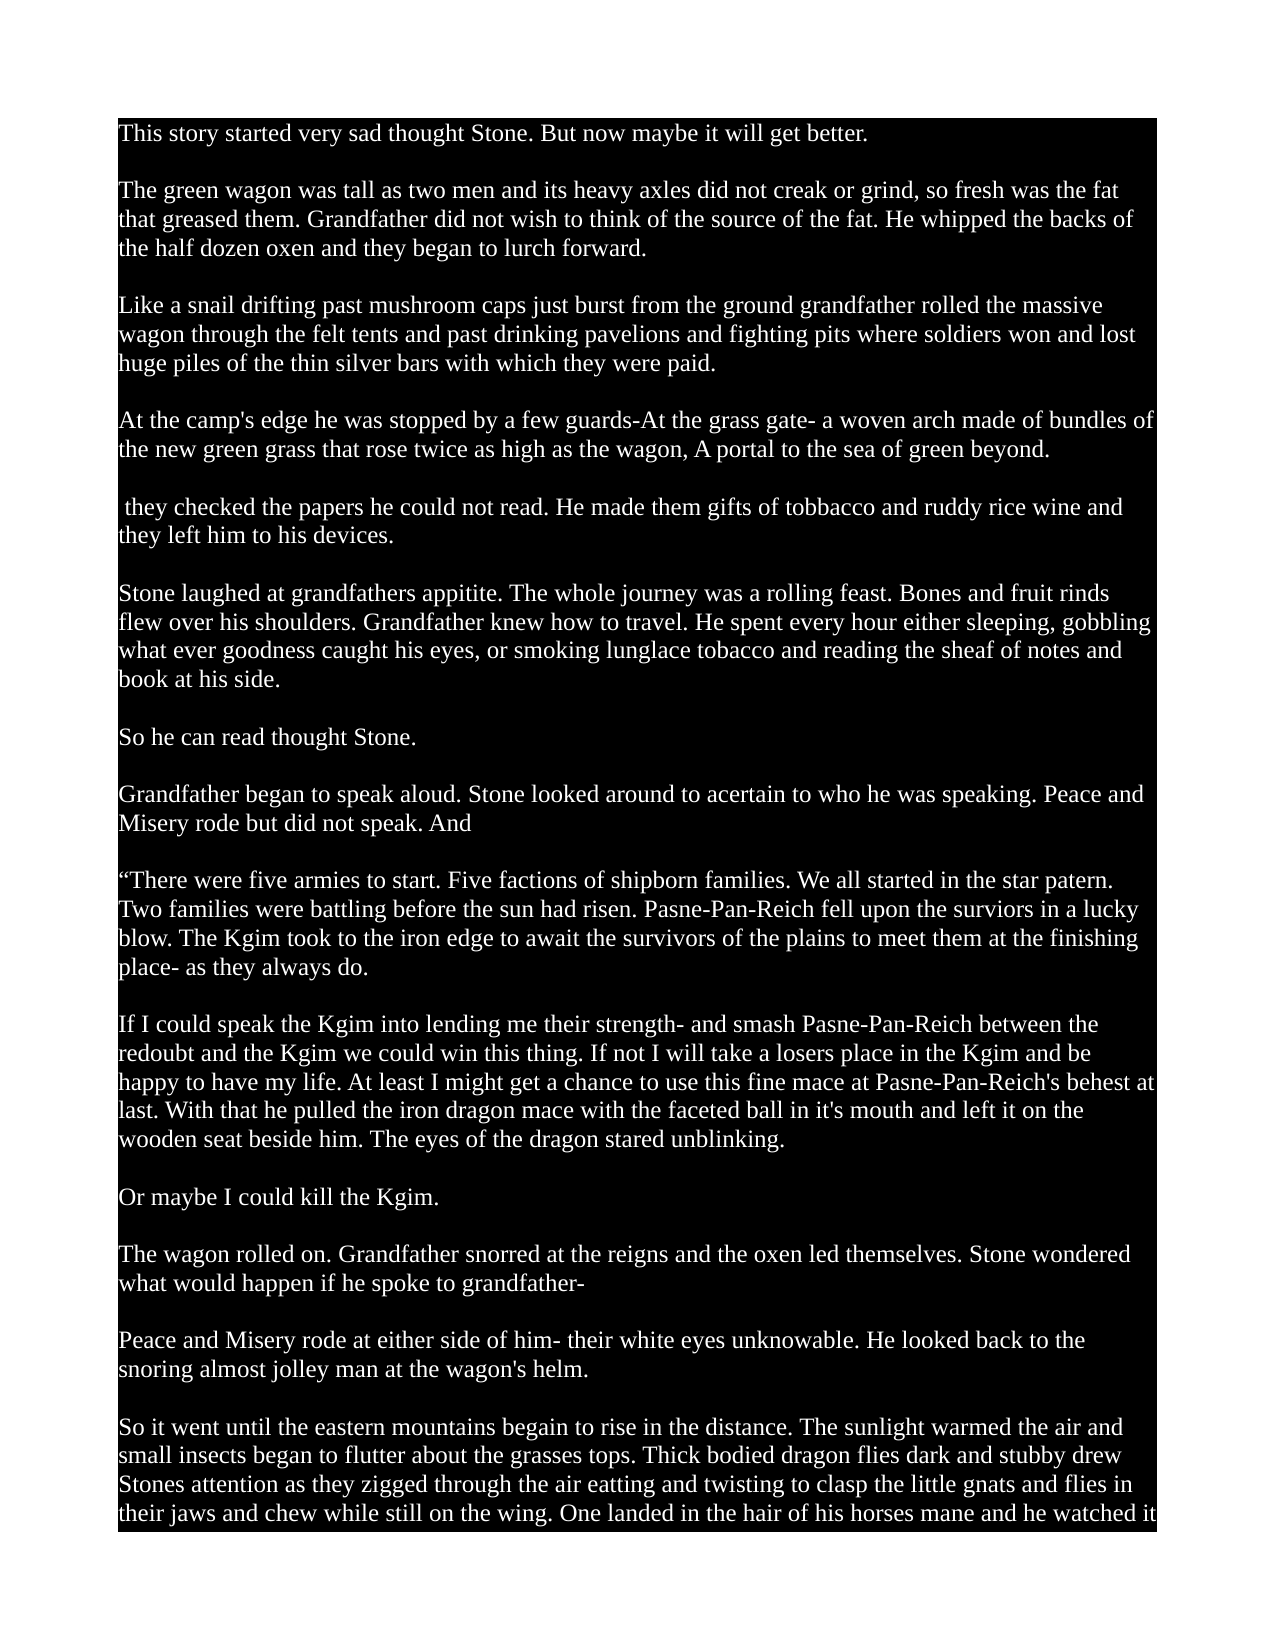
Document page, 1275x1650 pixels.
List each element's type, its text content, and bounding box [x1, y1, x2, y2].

text This story started very sad thought Stone. But now maybe it will get better. [118, 118, 1157, 147]
text Peace and Misery rode at either side of him- their white eyes unknowable. He looked back to the snoring almost jolley man at the wagon's helm. So it went until the eastern mountains begain to rise in the distance. The sunlight warmed the air and small insects began to flutter about the grasses tops. Thick bodied dragon flies dark and stubby drew Stones attention as they zigged through the air eatting and twisting to clasp the little gnats and flies in their jaws and chew while still on the wing. One landed in the hair of his horses mane and he watched it [118, 1326, 1157, 1527]
text The green wagon was tall as two men and its heavy axles did not creak or grind, so fresh was the fat that greased them. Grandfather did not wish to think of the source of the fat. He whipped the backs of the half dozen oxen and they began to lurch forward. Like a snail drifting past mushroom caps just burst from the ground grandfather rolled the massive wagon through the felt tents and past drinking pavelions and fighting pits where soldiers won and lost huge piles of the thin silver bars with which they were paid. At the camp's edge he was stopped by a few guards-At the grass gate- a woven arch made of bundles of the new green grass that rose twice as high as the wagon, A portal to the sea of green beyond. they checked the papers he could not read. He made them gifts of tobbacco and ruddy rice wine and they left him to his devices. Stone laughed at grandfathers appitite. The whole journey was a rolling feast. Bones and fruit rinds flew over his shoulders. Grandfather knew how to travel. He spent every hour either sleeping, gobbling what ever goodness caught his eyes, or smoking lunglace tobacco and reading the sheaf of notes and book at his side. [118, 176, 1157, 693]
text Or maybe I could kill the Kgim. [118, 1182, 1157, 1211]
text The wagon rolled on. Grandfather snorred at the reigns and the oxen led themselves. Stone wondered what would happen if he spoke to grandfather- [118, 1239, 1157, 1297]
text So he can read thought Stone. [118, 722, 1157, 751]
text Grandfather began to speak aloud. Stone looked around to acertain to who he was speaking. Peace and Misery rode but did not speak. And “There were five armies to start. Five factions of shipborn families. We all started in the star patern. Two families were battling before the sun had risen. Pasne-Pan-Reich fell upon the surviors in a lucky blow. The Kgim took to the iron edge to await the survivors of the plains to meet them at the finishing place- as they always do. If I could speak the Kgim into lending me their strength- and smash Pasne-Pan-Reich between the redoubt and the Kgim we could win this thing. If not I will take a losers place in the Kgim and be happy to have my life. At least I might get a chance to use this fine mace at Pasne-Pan-Reich's behest at last. With that he pulled the iron dragon mace with the faceted ball in it's mouth and left it on the wooden seat beside him. The eyes of the dragon stared unblinking. [118, 779, 1157, 1153]
